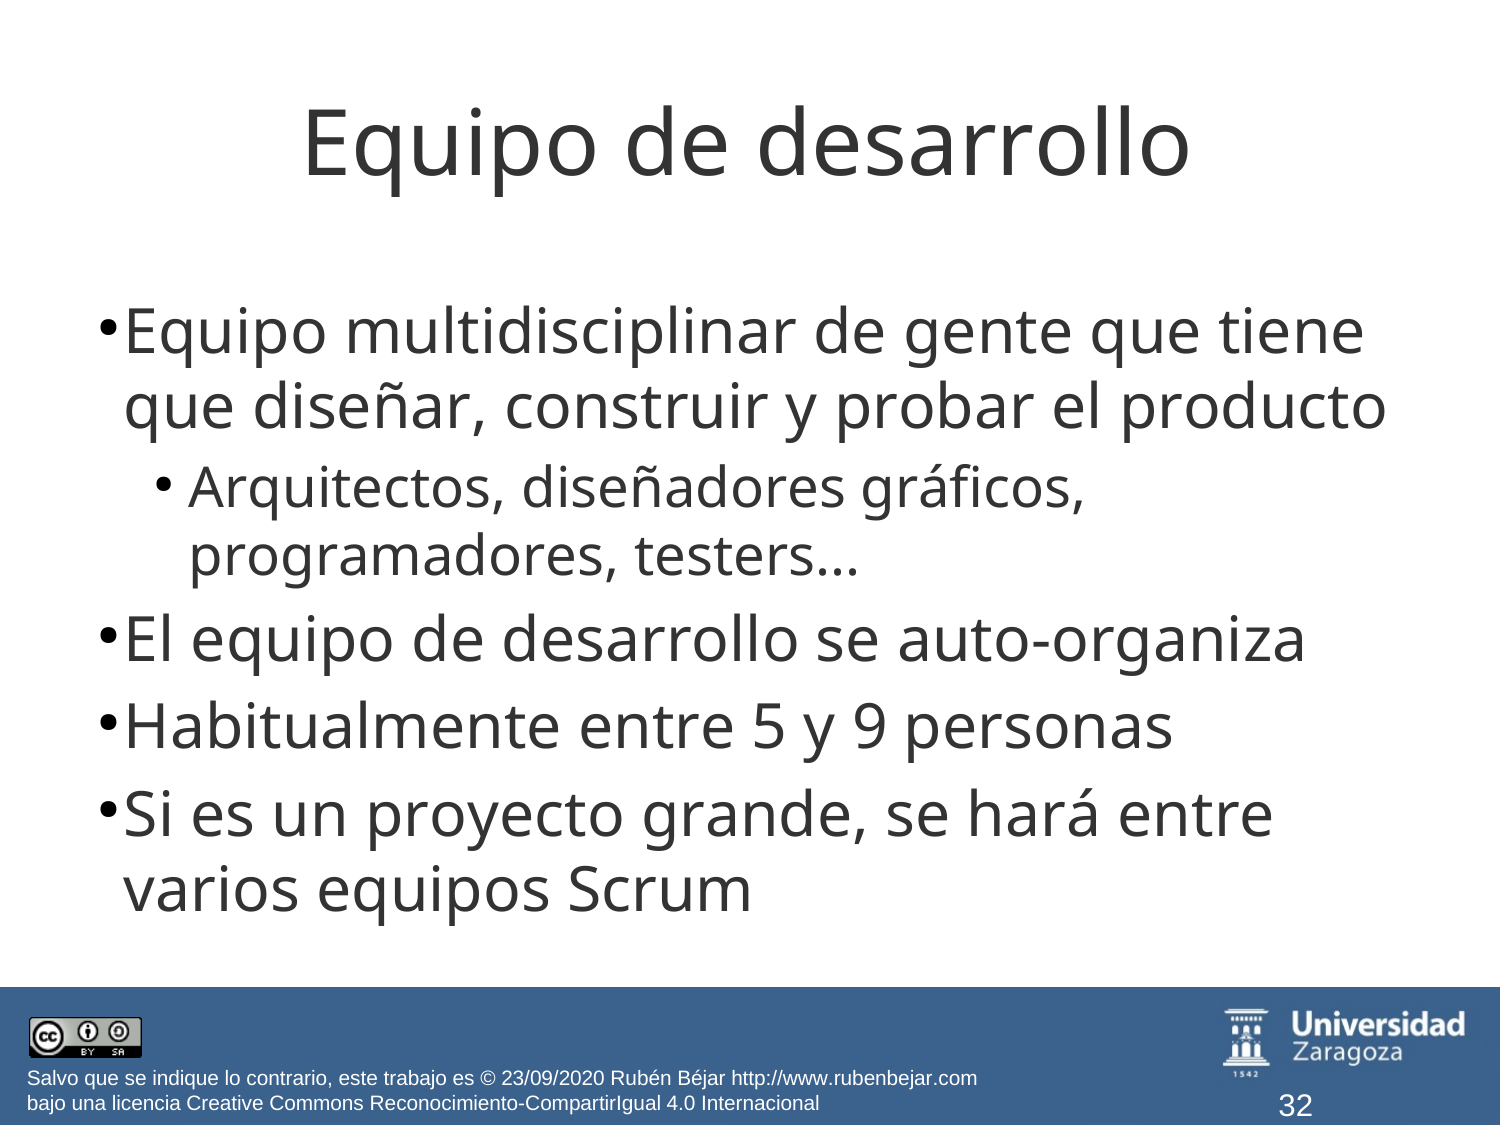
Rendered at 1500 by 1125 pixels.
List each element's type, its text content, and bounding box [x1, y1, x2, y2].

picture [0, 987, 1500, 1125]
title Equipo de desarrollo [74, 21, 1420, 257]
list Equipo multidisciplinar de gente que tiene que diseñar, construir y probar el producto Arquitectos, diseñadores gráficos, programadores, testers... El equipo de desarrollo se auto-organiza Habitualmente entre 5 y 9 personas Si es un proyecto grande, se hará entre varios equipos Scrum [82, 283, 1418, 957]
